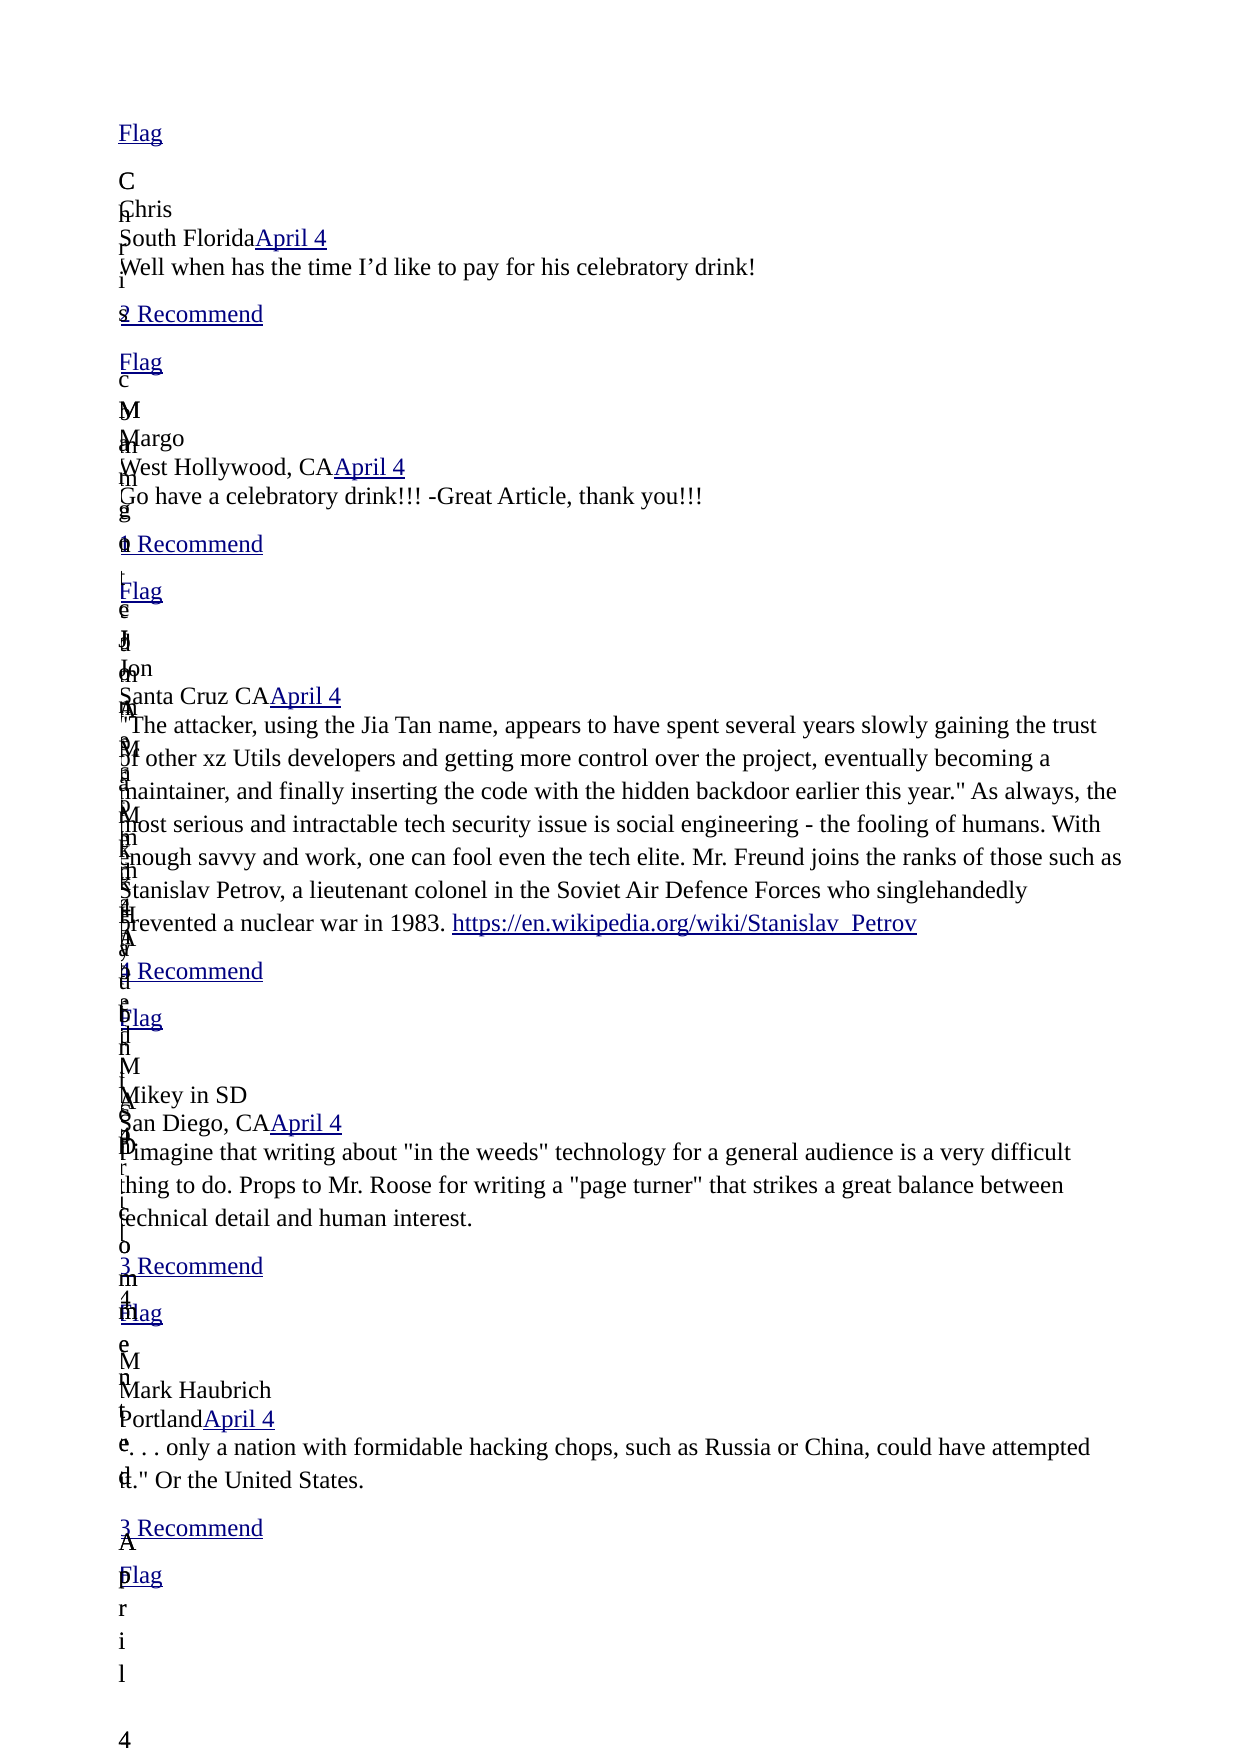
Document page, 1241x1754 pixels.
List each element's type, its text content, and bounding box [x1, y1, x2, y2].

text C [121, 166, 1122, 194]
text Flag [118, 118, 1122, 147]
text Well when has the time I’d like to pay for his celebratory drink! [121, 252, 1122, 281]
text 1 Recommend [121, 529, 1122, 557]
text M [121, 395, 1122, 423]
text Flag [121, 1298, 1122, 1327]
text Flag [122, 1003, 1122, 1032]
text I imagine that writing about "in the weeds" technology for a general audience is a very difficult thing to do. Props to Mr. Roose for writing a "page turner" that strikes a great balance between technical detail and human interest. [121, 1137, 1122, 1232]
text J [121, 624, 1122, 653]
text Jon [121, 653, 1122, 681]
text "The attacker, using the Jia Tan name, appears to have spent several years slowly gaining the trust of other xz Utils developers and getting more control over the project, eventually becoming a maintainer, and finally inserting the code with the hidden backdoor earlier this year." As always, the most serious and intractable tech security issue is social engineering - the fooling of humans. With enough savvy and work, one can fool even the tech elite. Mr. Freund joins the ranks of those such as Stanislav Petrov, a lieutenant colonel in the Soviet Air Defence Forces who singlehandedly prevented a nuclear war in 1983. https://en.wikipedia.org/wiki/Stanislav_Petrov [121, 710, 1122, 937]
text 3 Recommend [121, 1513, 1122, 1542]
text West Hollywood, CAApril 4 [121, 452, 1122, 481]
text M [121, 1346, 1122, 1375]
text 2 Recommend [121, 299, 1122, 328]
text 4 Recommend [121, 956, 1122, 984]
text ". . . only a nation with formidable hacking chops, such as Russia or China, could have attempted it." Or the United States. [121, 1432, 1122, 1494]
text Santa Cruz CAApril 4 [121, 681, 1122, 710]
text M [121, 1051, 1122, 1080]
text PortlandApril 4 [121, 1404, 1122, 1432]
text Chris [121, 194, 1122, 223]
text Margo [121, 423, 1122, 452]
text Mikey in SD [123, 1080, 1122, 1108]
text 3 Recommend [121, 1251, 1122, 1280]
text Flag [121, 576, 1122, 605]
text Go have a celebratory drink!!! -Great Article, thank you!!! [121, 481, 1122, 510]
text Mark Haubrich [121, 1375, 1122, 1404]
text San Diego, CAApril 4 [124, 1108, 1122, 1137]
text Flag [121, 347, 1122, 376]
text Flag [121, 1561, 1122, 1589]
text South FloridaApril 4 [121, 223, 1122, 252]
